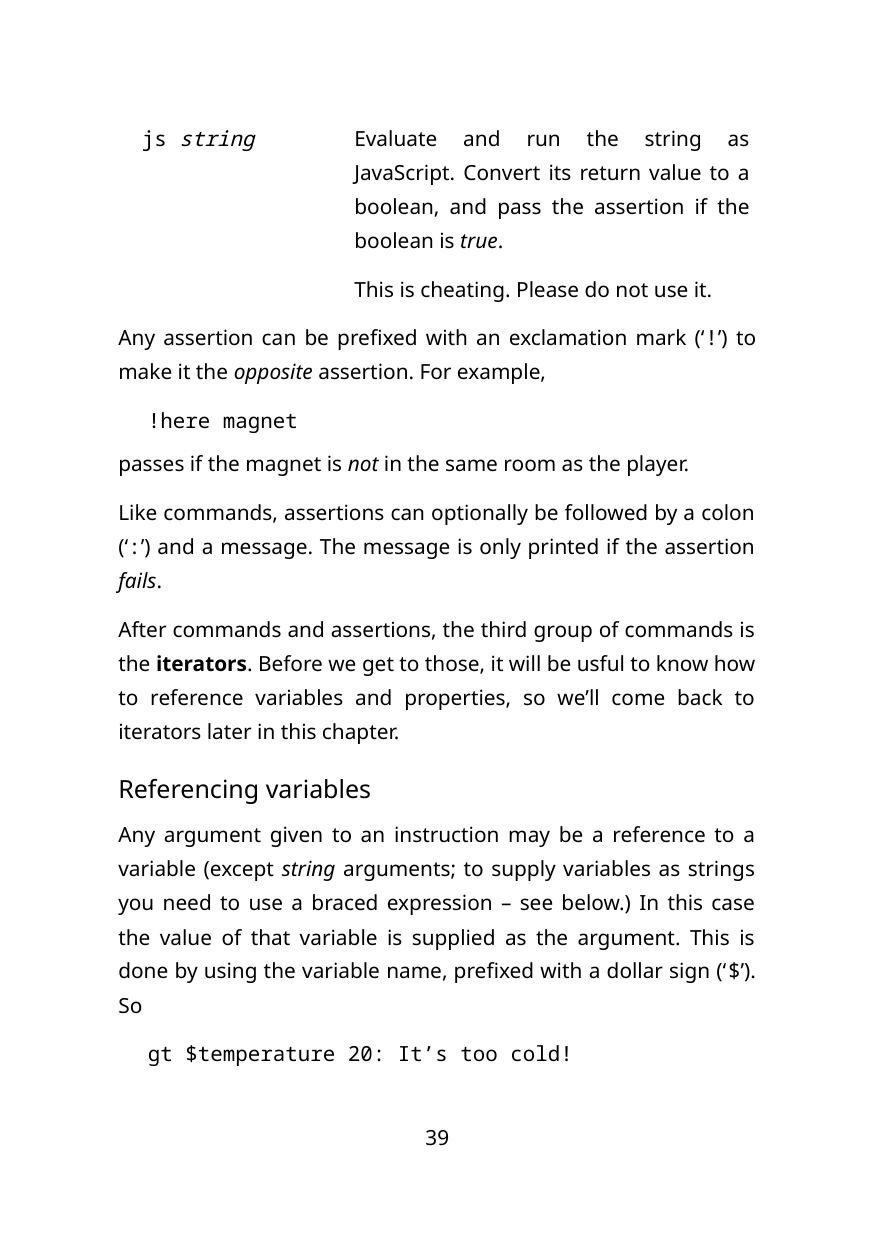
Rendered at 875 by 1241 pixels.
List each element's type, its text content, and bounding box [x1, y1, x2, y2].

text gt $temperature 20: It’s too cold! [148, 1039, 756, 1068]
text passes if the magnet is not in the same room as the player. [118, 449, 756, 478]
text !here magnet [148, 406, 756, 434]
text Like commands, assertions can optionally be followed by a colon (‘:’) and a message. The message is only printed if the assertion fails. [118, 498, 756, 594]
text Any argument given to an instruction may be a reference to a variable (except string arguments; to supply variables as strings you need to use a braced expression – see below.) In this case the value of that variable is supplied as the argument. This is done by using the variable name, prefixed with a dollar sign (‘$’). So [118, 820, 756, 1019]
table_cell js string [118, 118, 348, 323]
text After commands and assertions, the third group of commands is the iterators. Before we get to those, it will be usful to know how to reference variables and properties, so we’ll come back to iterators later in this chapter. [118, 615, 756, 745]
table_cell Evaluate and run the string as JavaScript. Convert its return value to a boolean, and pass the assertion if the boolean is true. This is cheating. Please do not use it. [348, 118, 756, 323]
subtitle Referencing variables [118, 772, 756, 806]
text Any assertion can be prefixed with an exclamation mark (‘!’) to make it the opposite assertion. For example, [118, 323, 756, 386]
